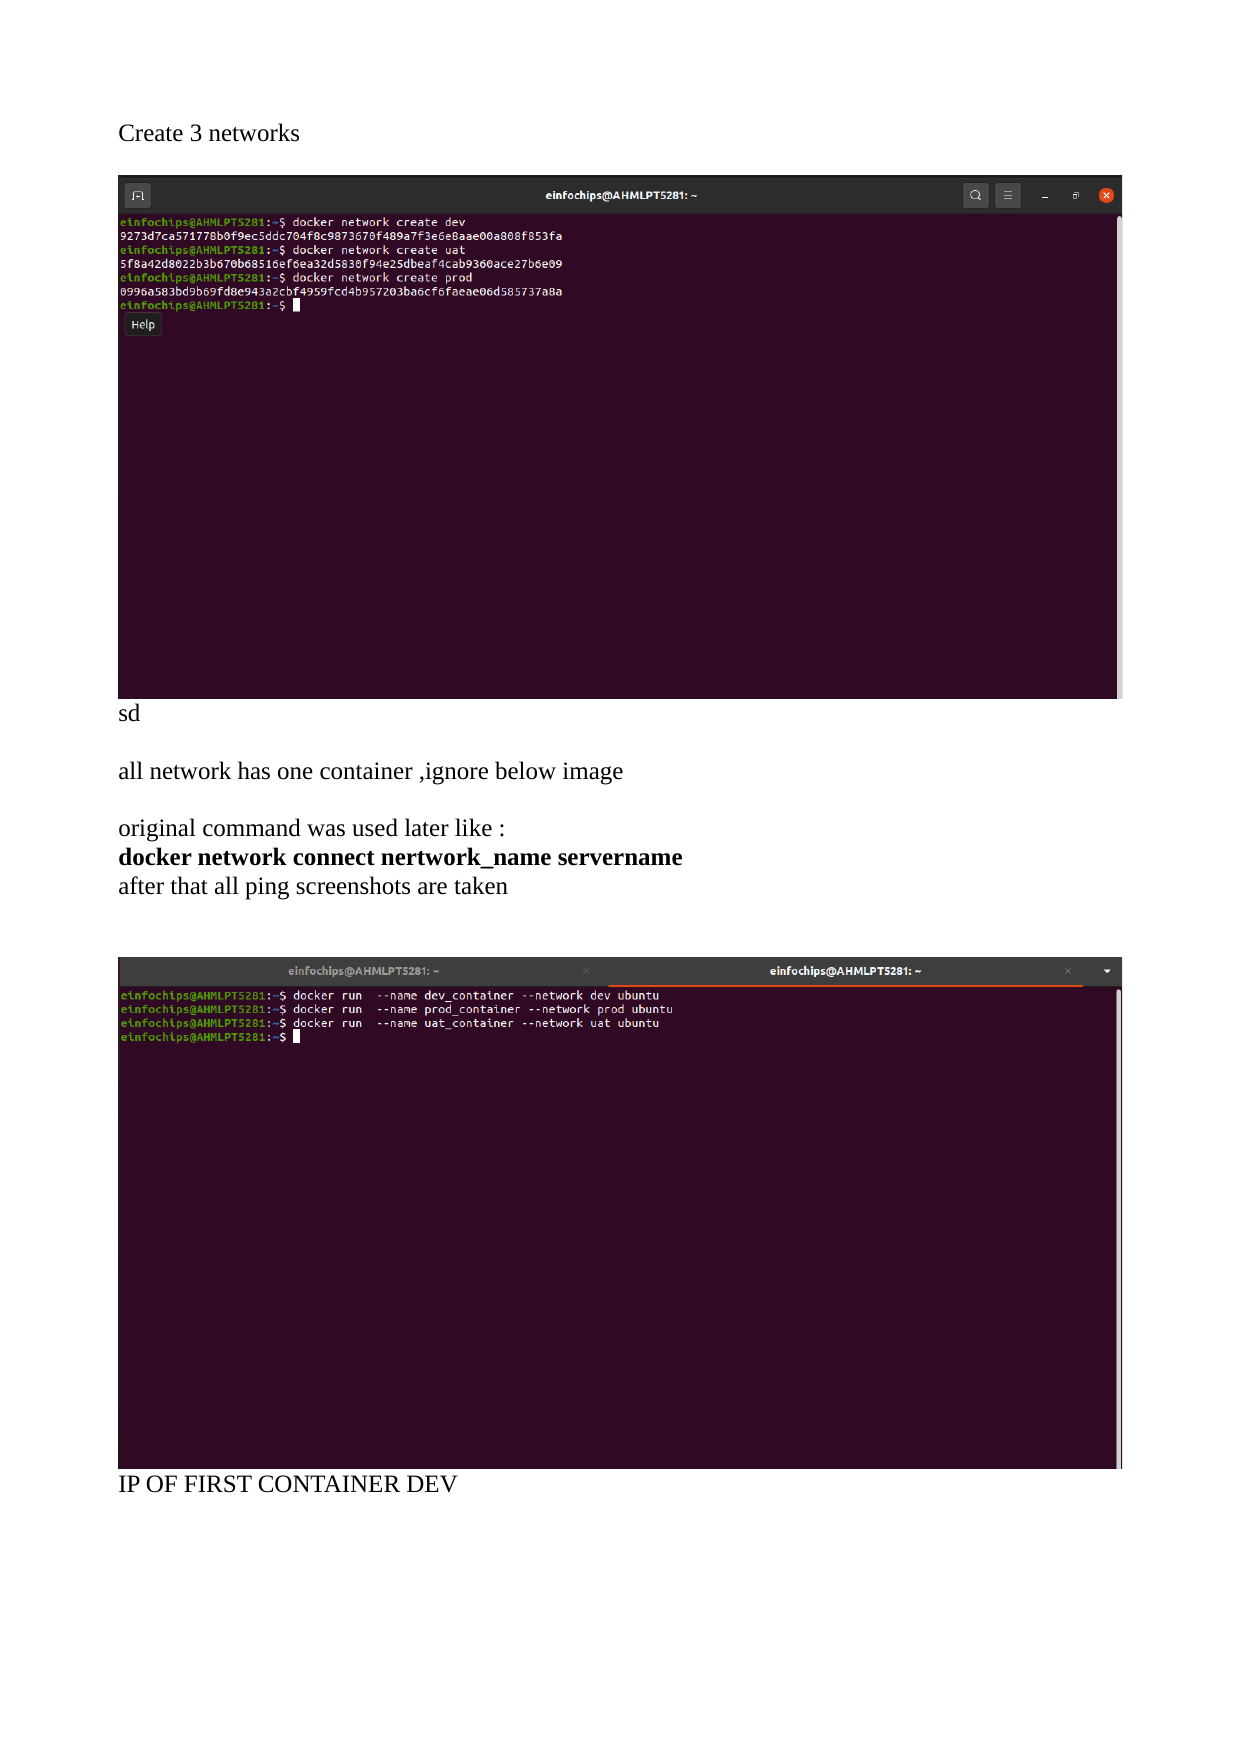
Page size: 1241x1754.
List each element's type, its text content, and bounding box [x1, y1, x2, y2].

picture [118, 957, 1123, 1469]
text IP OF FIRST CONTAINER DEV [118, 1469, 1122, 1498]
text Create 3 networks [118, 118, 1122, 147]
text all network has one container ,ignore below image [118, 756, 1122, 784]
text docker network connect nertwork_name servername [118, 842, 1122, 871]
text sd [118, 699, 1122, 727]
picture [118, 175, 1123, 699]
text original command was used later like : [118, 813, 1122, 842]
text after that all ping screenshots are taken [118, 871, 1122, 899]
